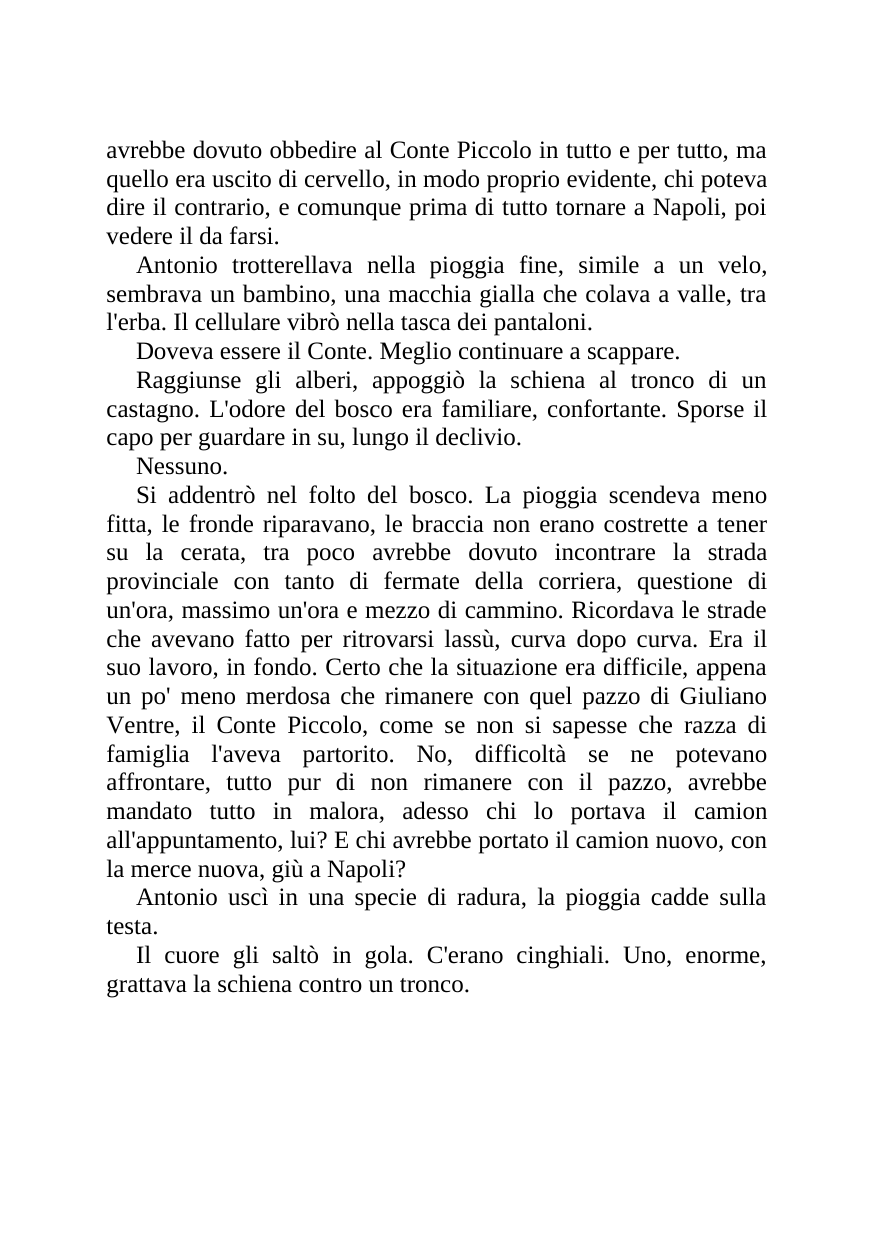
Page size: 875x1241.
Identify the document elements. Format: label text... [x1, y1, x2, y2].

text Doveva essere il Conte. Meglio continuare a scappare. [106, 336, 768, 365]
text Antonio trotterellava nella pioggia fine, simile a un velo, sembrava un bambino, una macchia gialla che colava a valle, tra l'erba. Il cellulare vibrò nella tasca dei pantaloni. [106, 250, 768, 336]
text Antonio uscì in una specie di radura, la pioggia cadde sulla testa. [106, 882, 768, 940]
text Nessuno. [106, 451, 768, 480]
text Raggiunse gli alberi, appoggiò la schiena al tronco di un castagno. L'odore del bosco era familiare, confortante. Sporse il capo per guardare in su, lungo il declivio. [106, 365, 768, 451]
text Il cuore gli saltò in gola. C'erano cinghiali. Uno, enorme, grattava la schiena contro un tronco. [106, 940, 768, 997]
text avrebbe dovuto obbedire al Conte Piccolo in tutto e per tutto, ma quello era uscito di cervello, in modo proprio evidente, chi poteva dire il contrario, e comunque prima di tutto tornare a Napoli, poi vedere il da farsi. [106, 135, 768, 250]
text Si addentrò nel folto del bosco. La pioggia scendeva meno fitta, le fronde riparavano, le braccia non erano costrette a tener su la cerata, tra poco avrebbe dovuto incontrare la strada provinciale con tanto di fermate della corriera, questione di un'ora, massimo un'ora e mezzo di cammino. Ricordava le strade che avevano fatto per ritrovarsi lassù, curva dopo curva. Era il suo lavoro, in fondo. Certo che la situazione era difficile, appena un po' meno merdosa che rimanere con quel pazzo di Giuliano Ventre, il Conte Piccolo, come se non si sapesse che razza di famiglia l'aveva partorito. No, difficoltà se ne potevano affrontare, tutto pur di non rimanere con il pazzo, avrebbe mandato tutto in malora, adesso chi lo portava il camion all'appuntamento, lui? E chi avrebbe portato il camion nuovo, con la merce nuova, giù a Napoli? [106, 480, 768, 882]
